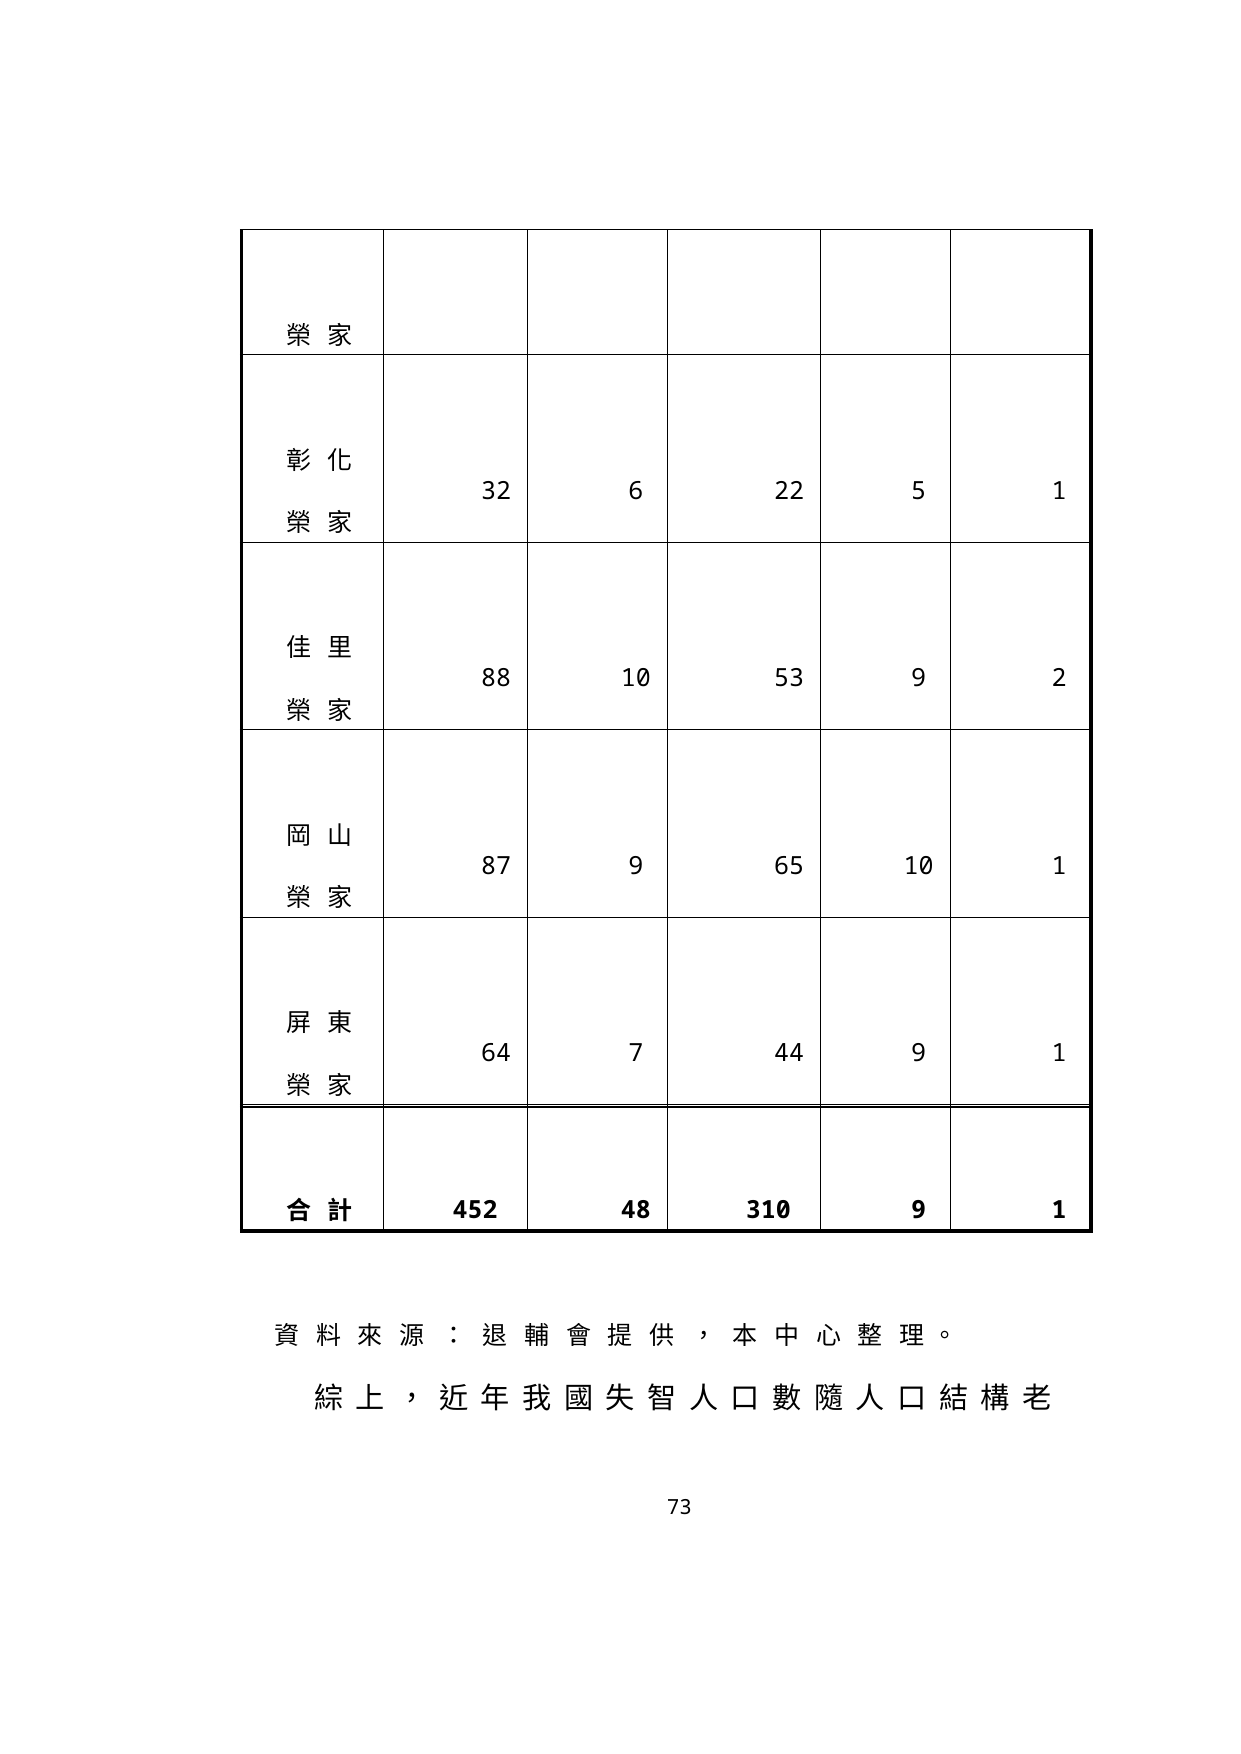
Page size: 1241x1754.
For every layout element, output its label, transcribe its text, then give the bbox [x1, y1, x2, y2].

table_cell 10 [821, 730, 950, 917]
table_cell 6 [528, 355, 667, 542]
table_cell 9 [821, 1108, 950, 1229]
table_cell [951, 230, 1089, 354]
text 綜上，近年我國失智人口數隨人口結構老 [242, 1354, 1058, 1417]
table_cell [821, 230, 950, 354]
table_cell 87 [384, 730, 527, 917]
table_cell 9 [528, 730, 667, 917]
table_cell 65 [668, 730, 820, 917]
table_cell [528, 230, 667, 354]
table_cell 5 [821, 355, 950, 542]
table_cell 10 [528, 543, 667, 729]
table_cell 44 [668, 918, 820, 1104]
table_cell 1 [951, 355, 1089, 542]
table_cell 2 [951, 543, 1089, 729]
table_cell 佳里榮家 [243, 543, 383, 729]
table_cell 1 [951, 918, 1089, 1104]
table_cell 22 [668, 355, 820, 542]
table_cell 64 [384, 918, 527, 1104]
table_cell 合計 [243, 1108, 383, 1229]
table_cell 7 [528, 918, 667, 1104]
table_cell [384, 230, 527, 354]
table_cell 88 [384, 543, 527, 729]
table_cell [668, 230, 820, 354]
table_cell 452 [384, 1108, 527, 1229]
table_cell 榮家 [243, 230, 383, 354]
table_cell 9 [821, 543, 950, 729]
table_cell 310 [668, 1108, 820, 1229]
table_cell 1 [951, 1108, 1089, 1229]
table_cell 彰化榮家 [243, 355, 383, 542]
table_cell 53 [668, 543, 820, 729]
table_cell 屏東榮家 [243, 918, 383, 1104]
text 資料來源：退輔會提供，本中心整理。 [183, 1292, 1058, 1354]
table_cell 1 [951, 730, 1089, 917]
table_cell 48 [528, 1108, 667, 1229]
table_cell 32 [384, 355, 527, 542]
table_cell 9 [821, 918, 950, 1104]
table_cell 岡山榮家 [243, 730, 383, 917]
